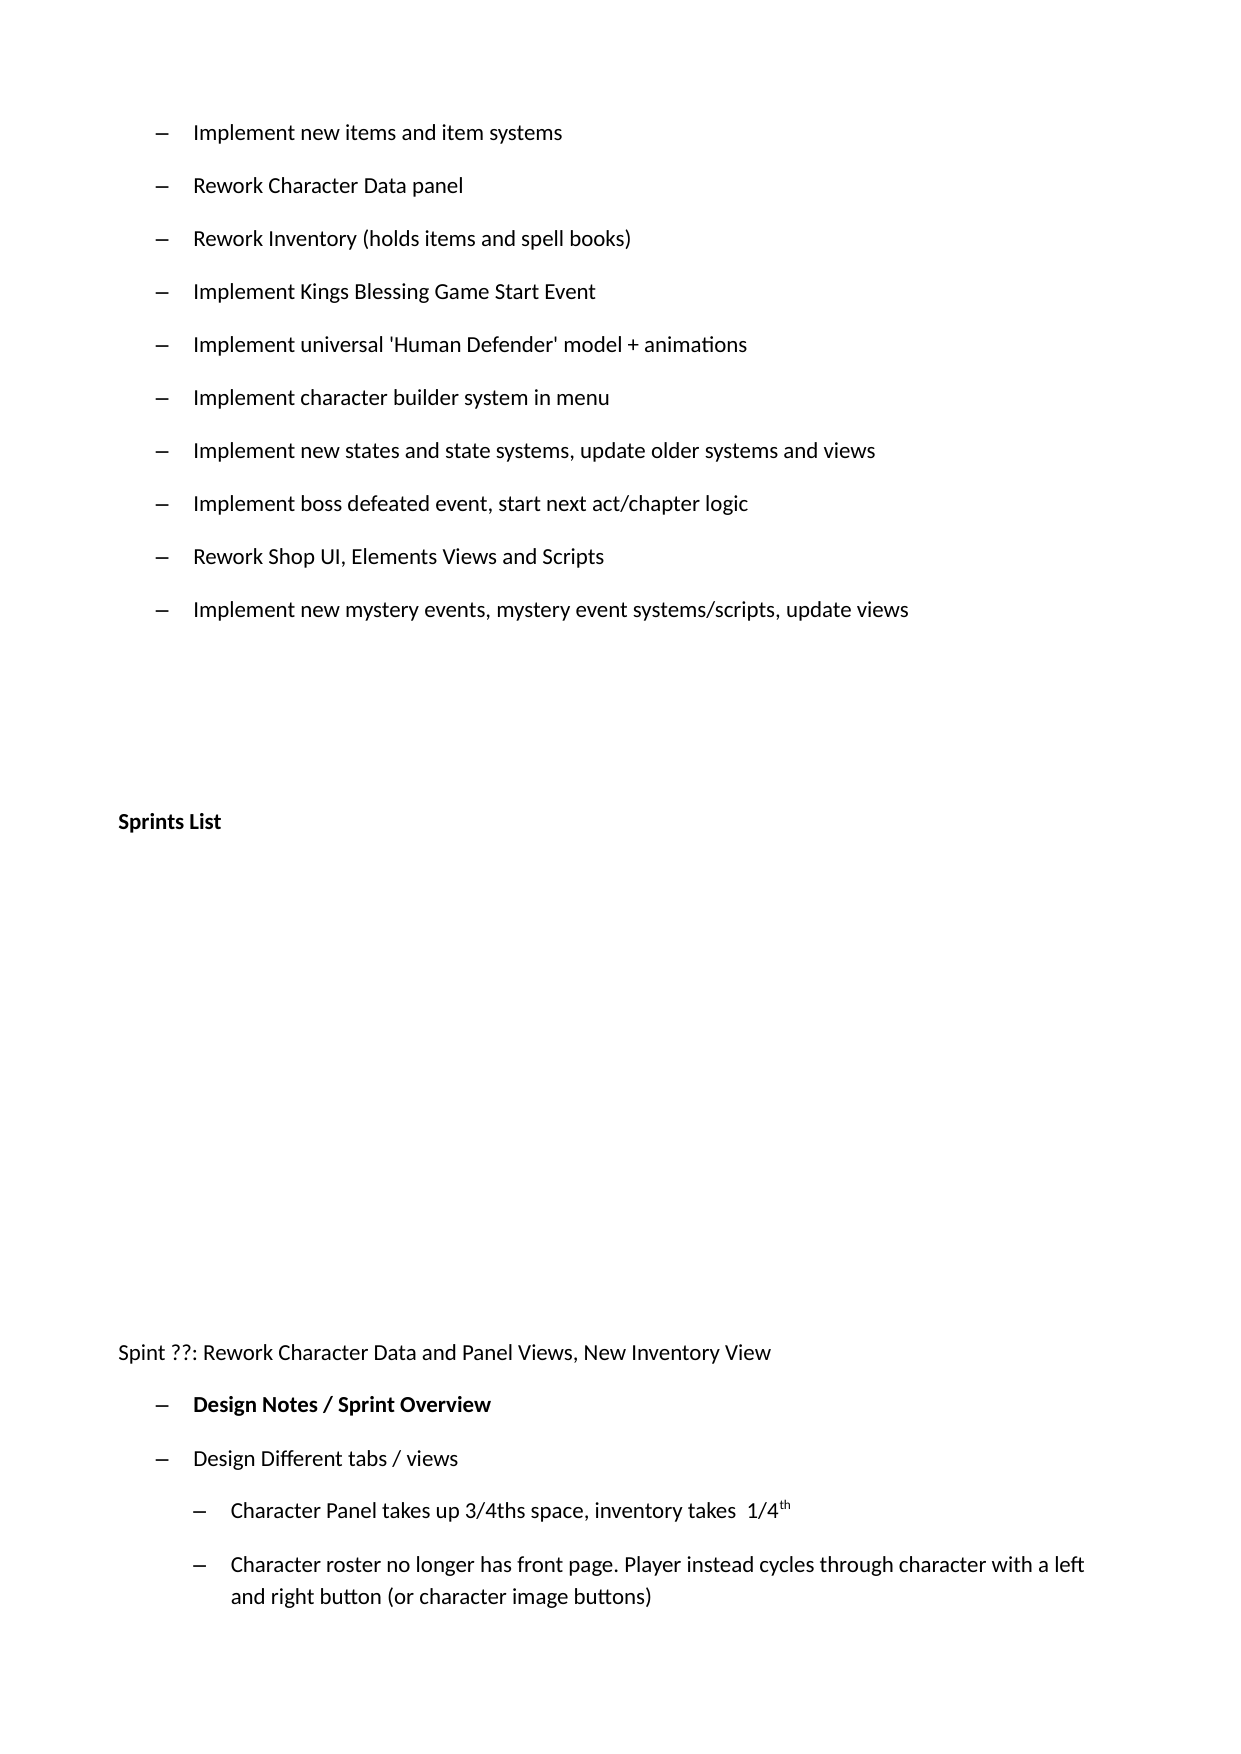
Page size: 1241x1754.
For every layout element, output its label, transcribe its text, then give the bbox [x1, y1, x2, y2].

list Implement new states and state systems, update older systems and views [156, 436, 1122, 464]
list Design Different tabs / views [156, 1444, 1122, 1472]
list Implement new items and item systems [156, 118, 1122, 146]
list Design Notes / Sprint Overview [156, 1391, 1122, 1419]
text Sprints List [118, 807, 1122, 835]
list Implement universal 'Human Defender' model + animations [156, 330, 1122, 358]
text Spint ??: Rework Character Data and Panel Views, New Inventory View [118, 1338, 1122, 1366]
list Implement new mystery events, mystery event systems/scripts, update views [156, 595, 1122, 623]
list Implement Kings Blessing Game Start Event [156, 277, 1122, 305]
list Character Panel takes up 3/4ths space, inventory takes 1/4th [193, 1497, 1122, 1525]
list Character roster no longer has front page. Player instead cycles through character with a left and right button (or character image buttons) [193, 1550, 1122, 1610]
list Implement boss defeated event, start next act/chapter logic [156, 489, 1122, 517]
list Rework Inventory (holds items and spell books) [156, 224, 1122, 252]
list Rework Shop UI, Elements Views and Scripts [156, 542, 1122, 570]
list Implement character builder system in menu [156, 383, 1122, 411]
list Rework Character Data panel [156, 171, 1122, 199]
